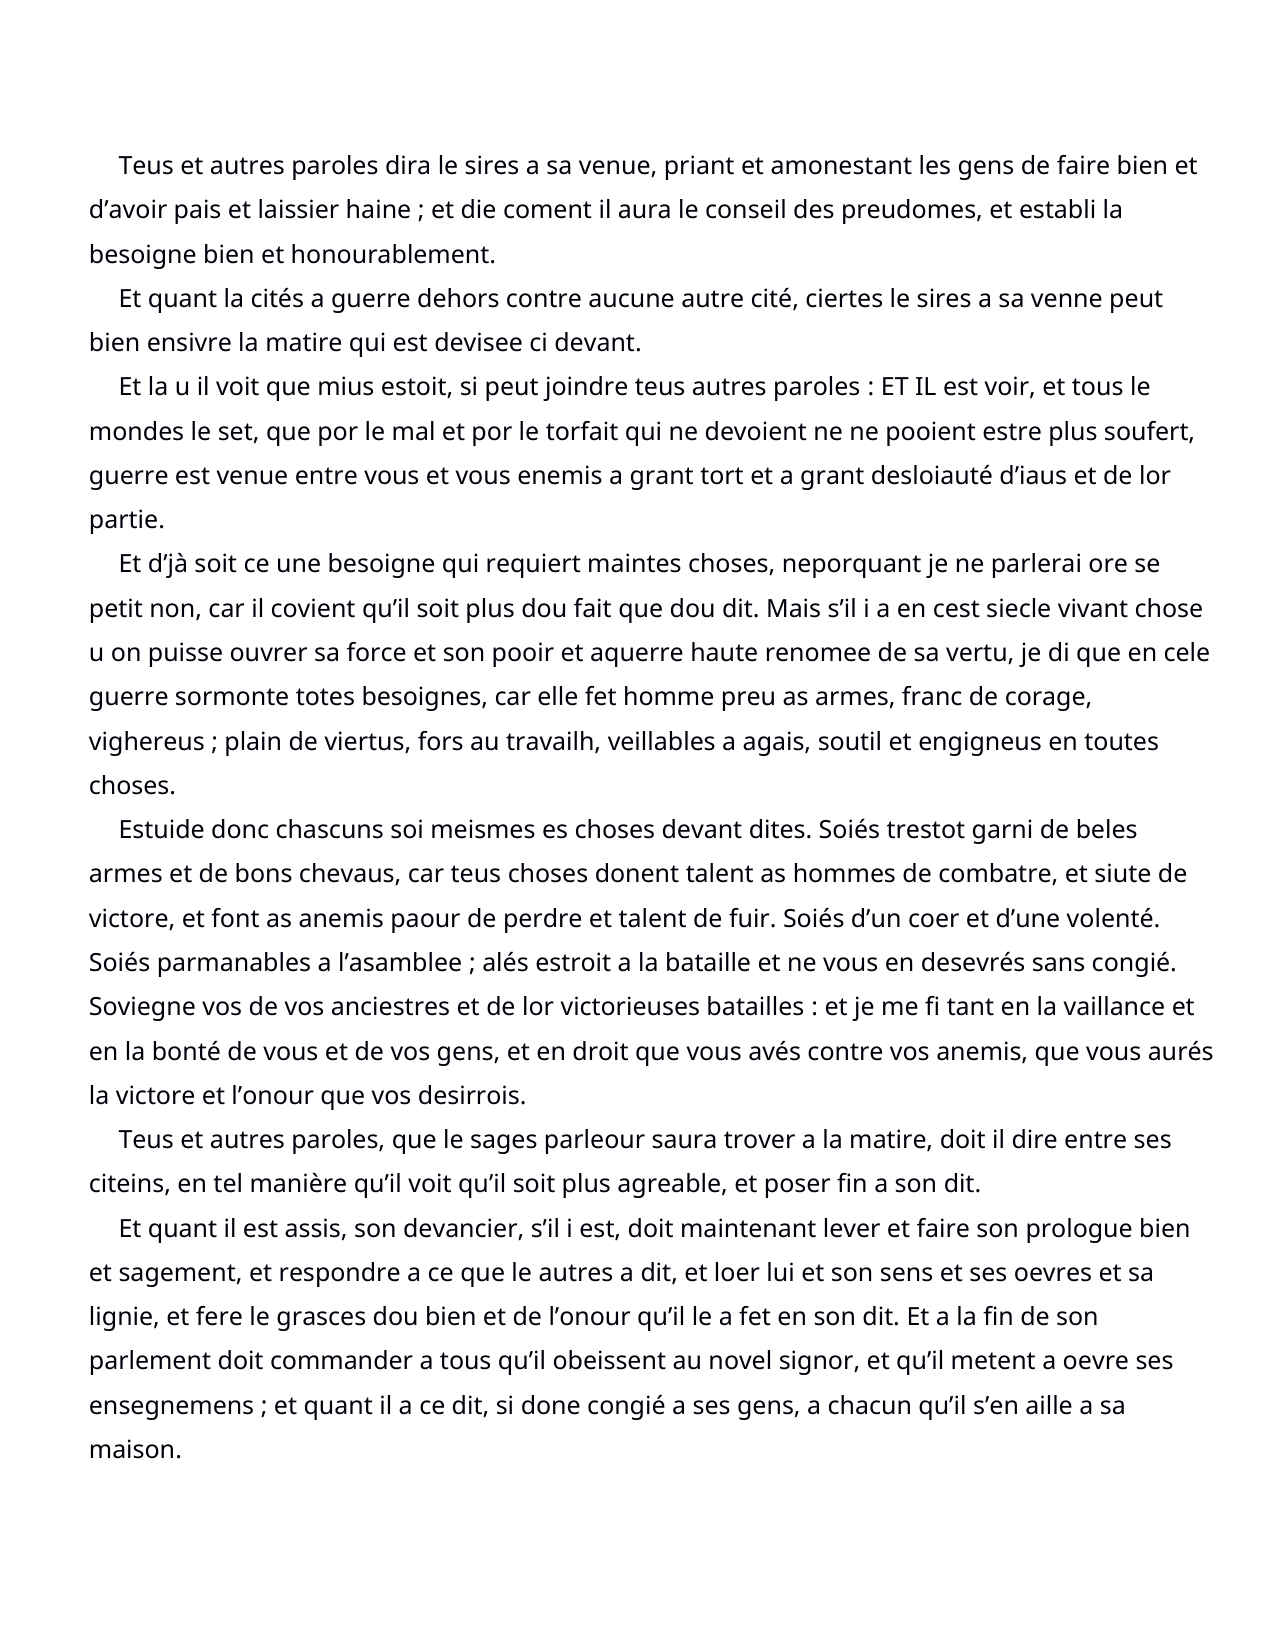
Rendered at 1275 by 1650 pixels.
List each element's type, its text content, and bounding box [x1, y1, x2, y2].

text Et d’jà soit ce une besoigne qui requiert maintes choses, neporquant je ne parlerai ore se petit non, car il covient qu’il soit plus dou fait que dou dit. Mais s’il i a en cest siecle vivant chose u on puisse ouvrer sa force et son pooir et aquerre haute renomee de sa vertu, je di que en cele guerre sormonte totes besoignes, car elle fet homme preu as armes, franc de corage, vighereus ; plain de viertus, fors au travailh, veillables a agais, soutil et engigneus en toutes choses. [89, 546, 1216, 802]
text Et la u il voit que mius estoit, si peut joindre teus autres paroles : ET IL est voir, et tous le mondes le set, que por le mal et por le torfait qui ne devoient ne ne pooient estre plus soufert, guerre est venue entre vous et vous enemis a grant tort et a grant desloiauté d’iaus et de lor partie. [89, 369, 1216, 536]
text Teus et autres paroles dira le sires a sa venue, priant et amonestant les gens de faire bien et d’avoir pais et laissier haine ; et die coment il aura le conseil des preudomes, et establi la besoigne bien et honourablement. [89, 148, 1216, 270]
text Teus et autres paroles, que le sages parleour saura trover a la matire, doit il dire entre ses citeins, en tel manière qu’il voit qu’il soit plus agreable, et poser fin a son dit. [89, 1122, 1216, 1200]
text Et quant il est assis, son devancier, s’il i est, doit maintenant lever et faire son prologue bien et sagement, et respondre a ce que le autres a dit, et loer lui et son sens et ses oevres et sa lignie, et fere le grasces dou bien et de l’onour qu’il le a fet en son dit. Et a la fin de son parlement doit commander a tous qu’il obeissent au novel signor, et qu’il metent a oevre ses ensegnemens ; et quant il a ce dit, si done congié a ses gens, a chacun qu’il s’en aille a sa maison. [89, 1210, 1216, 1466]
text Et quant la cités a guerre dehors contre aucune autre cité, ciertes le sires a sa venne peut bien ensivre la matire qui est devisee ci devant. [89, 281, 1216, 359]
text Estuide donc chascuns soi meismes es choses devant dites. Soiés trestot garni de beles armes et de bons chevaus, car teus choses donent talent as hommes de combatre, et siute de victore, et font as anemis paour de perdre et talent de fuir. Soiés d’un coer et d’une volenté. Soiés parmanables a l’asamblee ; alés estroit a la bataille et ne vous en desevrés sans congié. Soviegne vos de vos anciestres et de lor victorieuses batailles : et je me fi tant en la vaillance et en la bonté de vous et de vos gens, et en droit que vous avés contre vos anemis, que vous aurés la victore et l’onour que vos desirrois. [89, 812, 1216, 1111]
